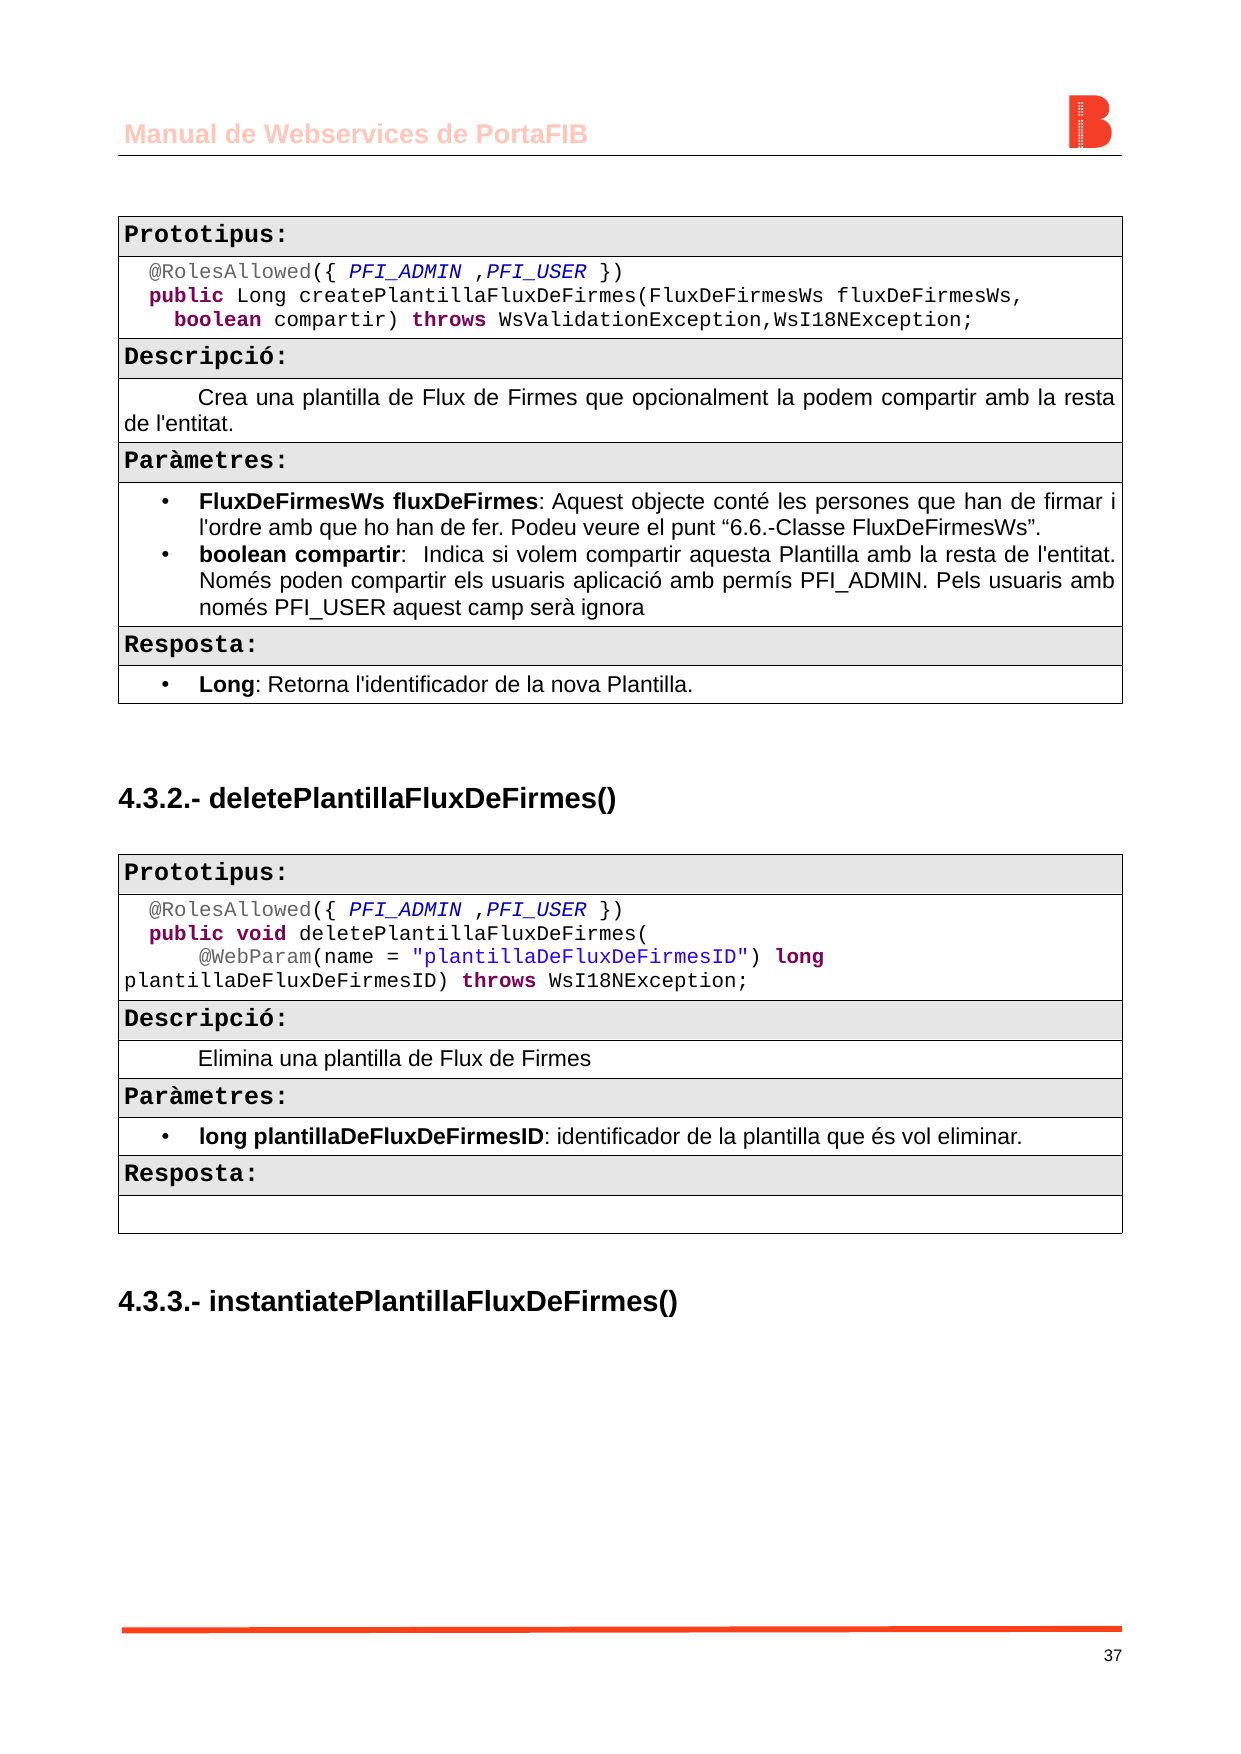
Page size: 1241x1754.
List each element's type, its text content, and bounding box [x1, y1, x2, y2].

picture [1063, 94, 1117, 150]
subtitle deletePlantillaFluxDeFirmes() [118, 781, 1122, 815]
table_cell @RolesAllowed({ PFI_ADMIN ,PFI_USER }) public void deletePlantillaFluxDeFirmes( @WebParam(name = "plantillaDeFluxDeFirmesID") long plantillaDeFluxDeFirmesID) throws WsI18NException; [119, 895, 1122, 999]
table_cell Resposta: [119, 1156, 1122, 1195]
subtitle instantiatePlantillaFluxDeFirmes() [118, 1284, 1122, 1318]
table_cell Long: Retorna l'identificador de la nova Plantilla. [119, 666, 1122, 703]
table_cell long plantillaDeFluxDeFirmesID: identificador de la plantilla que és vol eliminar. [119, 1118, 1122, 1155]
table_cell FluxDeFirmesWs fluxDeFirmes: Aquest objecte conté les persones que han de firmar i l'ordre amb que ho han de fer. Podeu veure el punt “6.6.-Classe FluxDeFirmesWs”. boolean compartir: Indica si volem compartir aquesta Plantilla amb la resta de l'entitat. Només poden compartir els usuaris aplicació amb permís PFI_ADMIN. Pels usuaris amb només PFI_USER aquest camp serà ignora [119, 483, 1122, 626]
table_cell Descripció: [119, 339, 1122, 378]
table_cell Paràmetres: [119, 1079, 1122, 1117]
table_cell Elimina una plantilla de Flux de Firmes [119, 1041, 1122, 1077]
table_header Prototipus: [119, 855, 1122, 893]
table_cell Descripció: [119, 1001, 1122, 1039]
table_cell Crea una plantilla de Flux de Firmes que opcionalment la podem compartir amb la resta de l'entitat. [119, 379, 1122, 442]
table_cell [119, 1196, 1122, 1233]
table_cell @RolesAllowed({ PFI_ADMIN ,PFI_USER }) public Long createPlantillaFluxDeFirmes(FluxDeFirmesWs fluxDeFirmesWs, boolean compartir) throws WsValidationException,WsI18NException; [119, 257, 1122, 338]
table_header Prototipus: [119, 217, 1122, 256]
table_cell Resposta: [119, 627, 1122, 665]
table_cell Paràmetres: [119, 443, 1122, 482]
